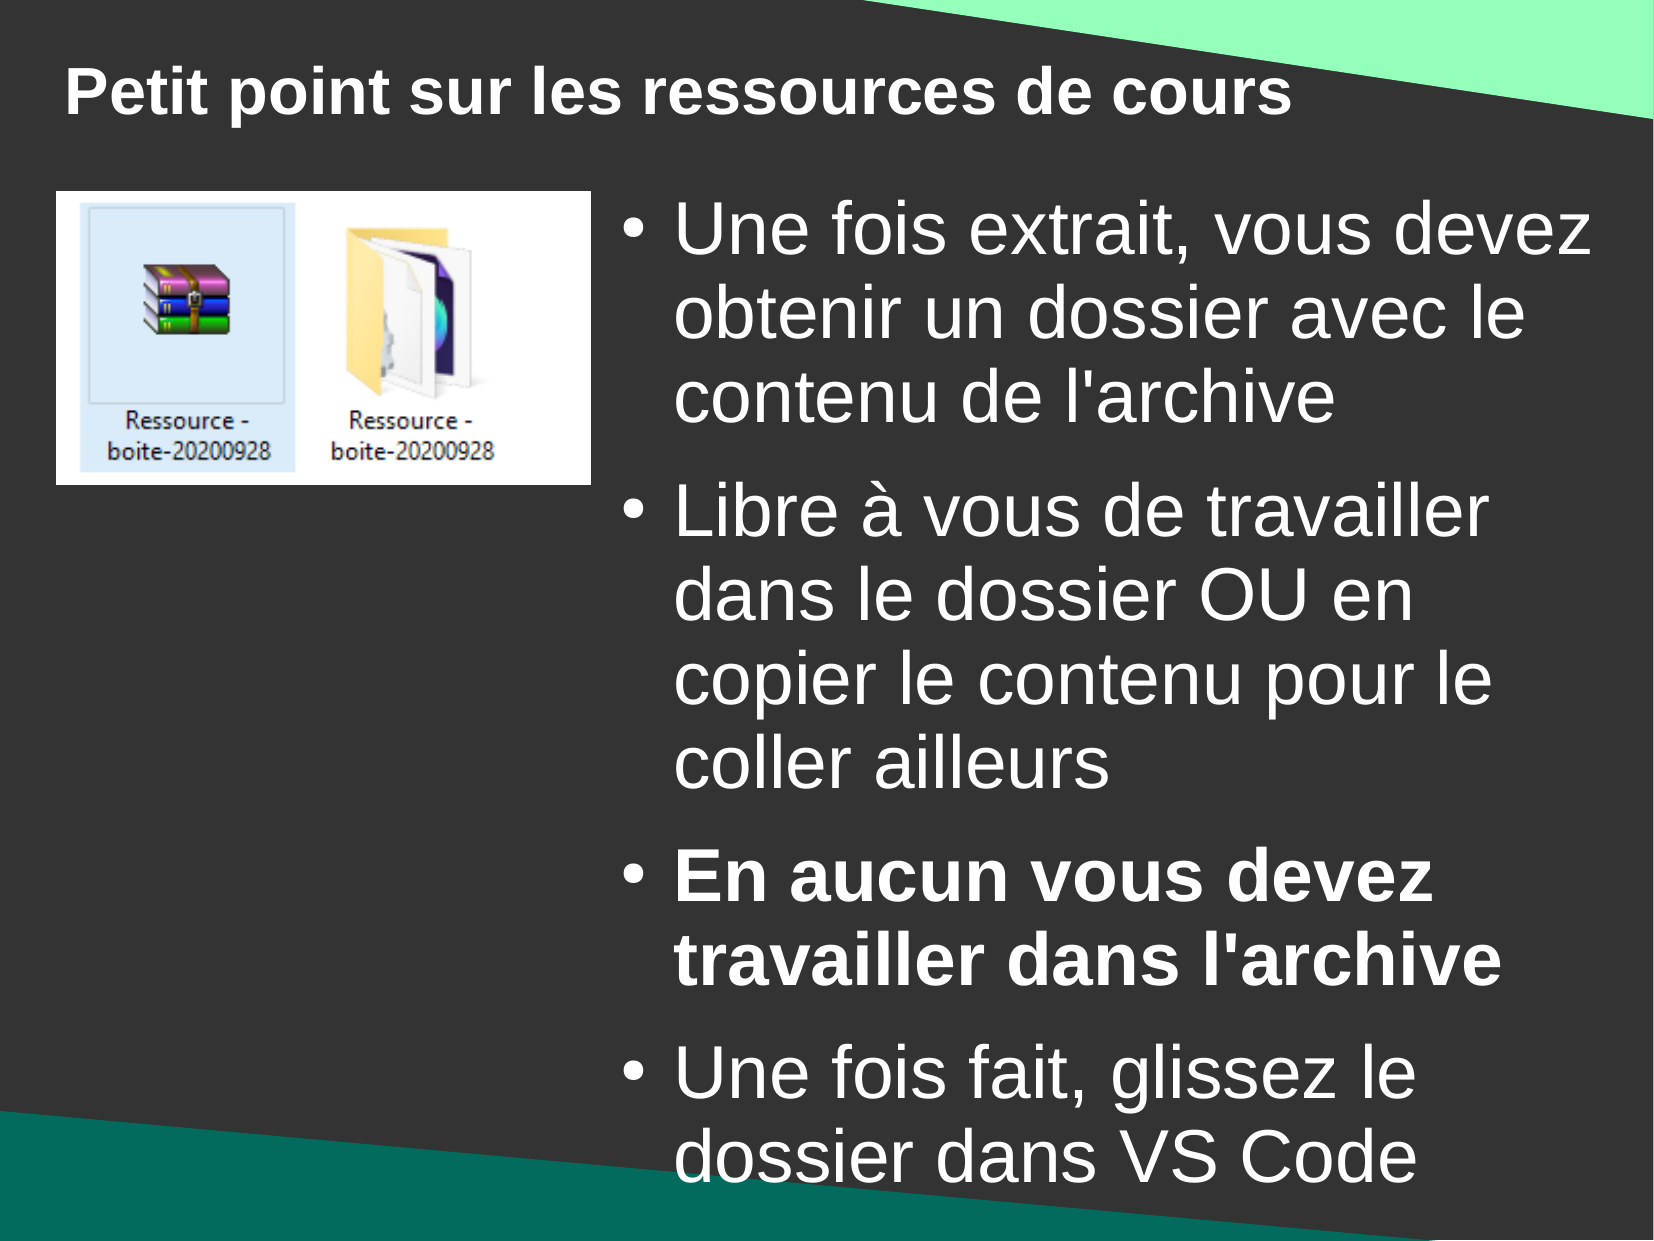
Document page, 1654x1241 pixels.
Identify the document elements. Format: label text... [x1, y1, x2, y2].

picture [56, 191, 591, 485]
title Petit point sur les ressources de cours [64, 54, 1553, 157]
list Une fois extrait, vous devez obtenir un dossier avec le contenu de l'archive Libre à vous de travailler dans le dossier OU en copier le contenu pour le coller ailleurs En aucun vous devez travailler dans l'archive Une fois fait, glissez le dossier dans VS Code [602, 186, 1620, 1229]
text_box [862, 0, 1654, 120]
